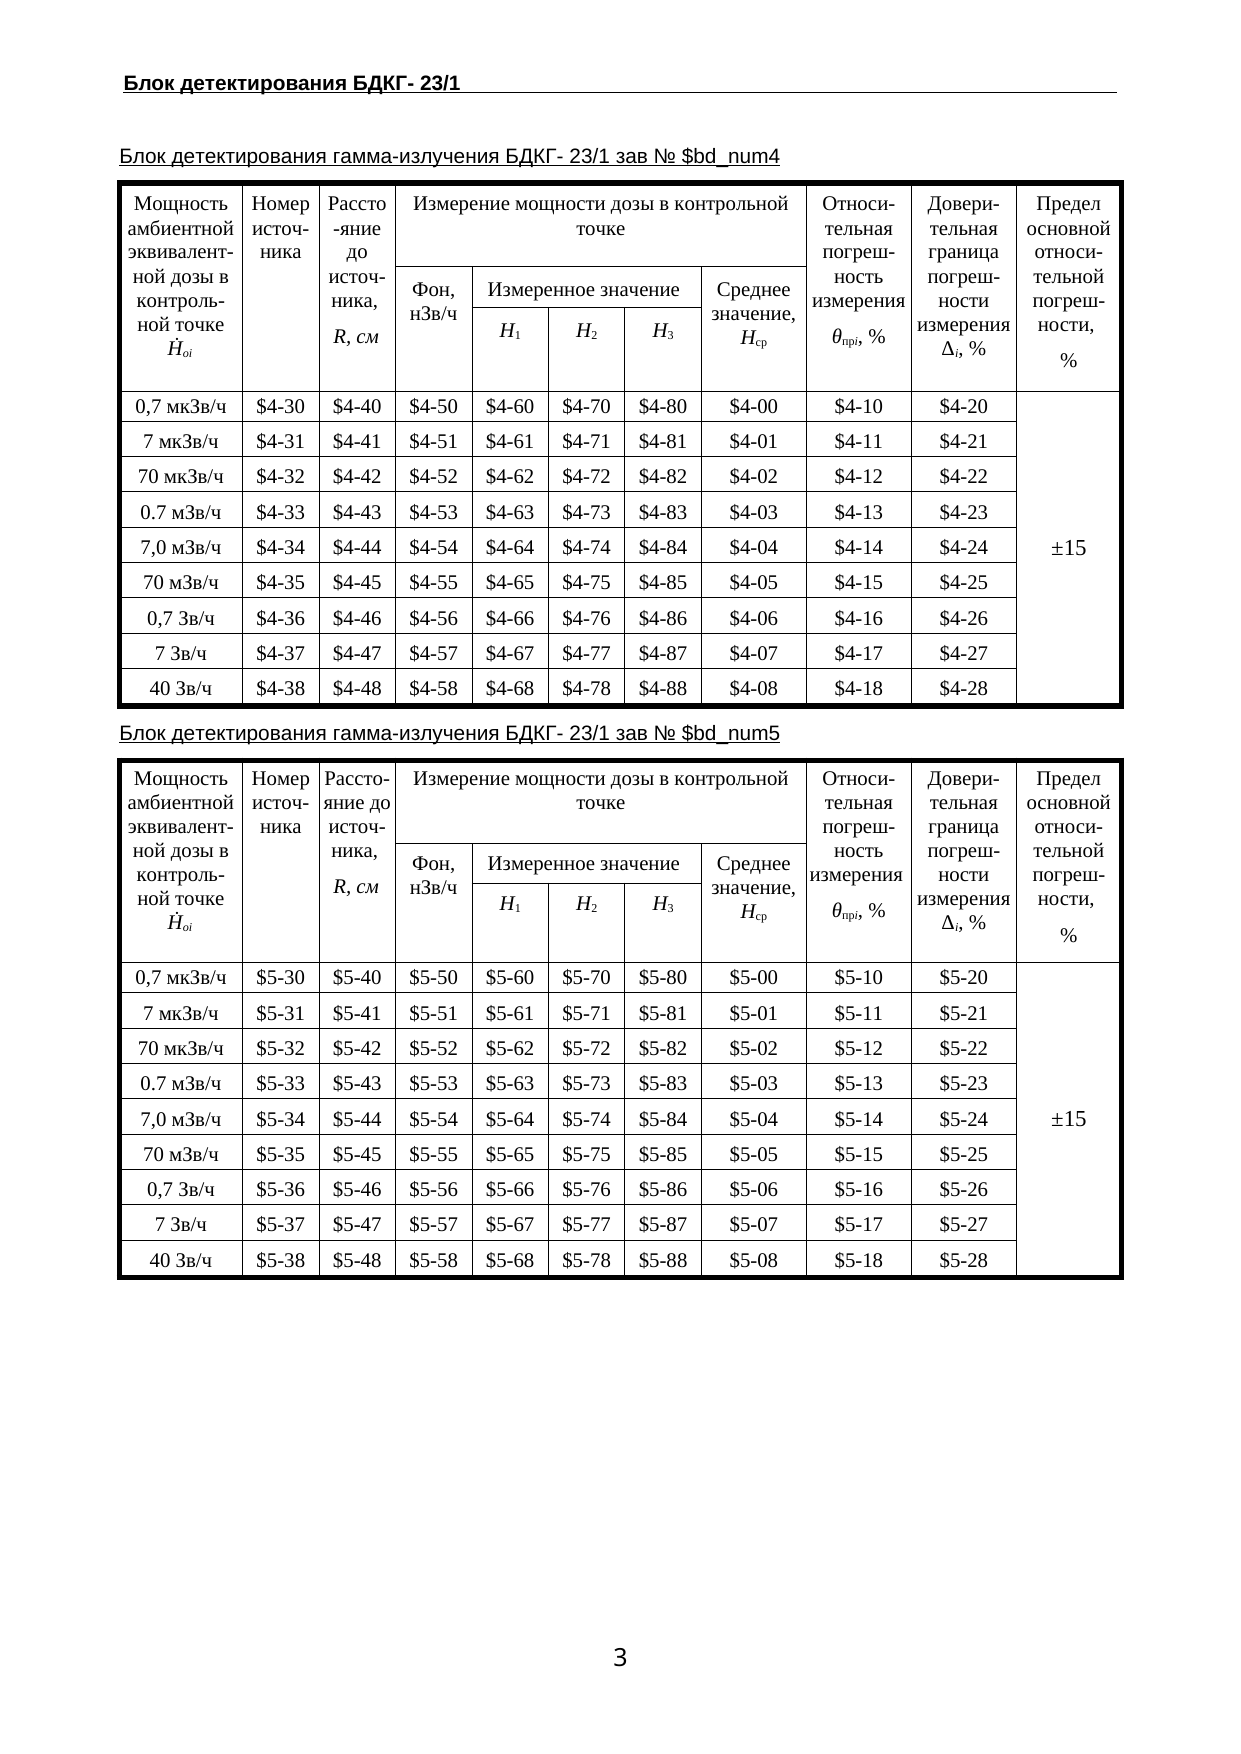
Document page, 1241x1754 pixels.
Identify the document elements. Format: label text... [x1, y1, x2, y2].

table_cell $4-02 [702, 457, 806, 491]
table_cell $5-48 [320, 1241, 395, 1275]
table_cell $5-51 [396, 993, 472, 1028]
table_cell $5-25 [912, 1135, 1016, 1169]
table_cell $5-36 [243, 1170, 319, 1204]
table_cell $5-75 [549, 1135, 624, 1169]
table_cell $5-01 [702, 993, 806, 1028]
table_cell $4-12 [807, 457, 911, 491]
table_cell $5-43 [320, 1064, 395, 1098]
table_cell ±15 [1017, 963, 1119, 1275]
table_cell Измерение мощности дозы в контрольной точке [396, 763, 806, 843]
table_cell $5-31 [243, 993, 319, 1028]
table_cell $4-53 [396, 492, 472, 527]
table_cell $5-04 [702, 1099, 806, 1133]
table_cell $5-64 [473, 1099, 548, 1133]
table_cell Фон, нЗв/ч [396, 267, 472, 391]
table_cell $4-18 [807, 669, 911, 703]
table_cell $5-50 [396, 963, 472, 992]
table_cell $4-00 [702, 392, 806, 421]
table_cell Мощность амбиентной эквивалент-ной дозы в контроль-ной точке Ḣoi [122, 186, 242, 391]
table_cell $4-65 [473, 563, 548, 597]
table_cell 7 Зв/ч [122, 1205, 242, 1239]
table_cell $5-47 [320, 1205, 395, 1239]
table_cell $5-07 [702, 1205, 806, 1239]
table_cell $4-34 [243, 528, 319, 562]
table_cell $5-05 [702, 1135, 806, 1169]
table_cell $5-26 [912, 1170, 1016, 1204]
table_cell Измерение мощности дозы в контрольной точке [396, 186, 806, 266]
table_cell $4-75 [549, 563, 624, 597]
table_cell $4-03 [702, 492, 806, 527]
table_cell $4-54 [396, 528, 472, 562]
table_cell $4-22 [912, 457, 1016, 491]
table_cell $4-64 [473, 528, 548, 562]
table_cell $5-42 [320, 1029, 395, 1063]
table_cell $4-88 [625, 669, 701, 703]
table_cell $5-23 [912, 1064, 1016, 1098]
table_cell $4-77 [549, 634, 624, 668]
table_cell $4-23 [912, 492, 1016, 527]
table_cell $4-78 [549, 669, 624, 703]
table_cell $5-44 [320, 1099, 395, 1133]
table_cell Предел основной относи-тельной погреш-ности, % [1017, 186, 1119, 391]
table_cell $4-33 [243, 492, 319, 527]
table_cell $4-61 [473, 422, 548, 456]
table_header Блок детектирования гамма-излучения БДКГ- 23/1 зав № $bd_num4 [119, 131, 1121, 180]
table_cell Мощность амбиентной эквивалент-ной дозы в контроль-ной точке Ḣoi [122, 763, 242, 962]
table_cell $4-87 [625, 634, 701, 668]
table_cell Относи-тельная погреш-ность измерения θпрi, % [807, 186, 911, 391]
table_cell $4-80 [625, 392, 701, 421]
table_cell $4-32 [243, 457, 319, 491]
table_cell $5-18 [807, 1241, 911, 1275]
table_cell H2 [549, 308, 624, 391]
table_cell 70 мЗв/ч [122, 1135, 242, 1169]
table_cell $4-38 [243, 669, 319, 703]
table_cell 70 мкЗв/ч [122, 457, 242, 491]
table_cell $4-48 [320, 669, 395, 703]
table_cell Измеренное значение [473, 267, 701, 307]
table_cell $5-14 [807, 1099, 911, 1133]
table_cell $5-52 [396, 1029, 472, 1063]
table_cell $5-55 [396, 1135, 472, 1169]
table_cell $4-83 [625, 492, 701, 527]
table_cell 0,7 мкЗв/ч [122, 392, 242, 421]
table_cell $4-06 [702, 598, 806, 633]
table_cell $4-41 [320, 422, 395, 456]
table_cell $4-85 [625, 563, 701, 597]
table_cell $4-28 [912, 669, 1016, 703]
table_cell $4-21 [912, 422, 1016, 456]
table_cell $5-62 [473, 1029, 548, 1063]
table_cell $4-07 [702, 634, 806, 668]
table_cell $5-27 [912, 1205, 1016, 1239]
table_cell $5-81 [625, 993, 701, 1028]
table_cell $5-06 [702, 1170, 806, 1204]
table_cell $5-33 [243, 1064, 319, 1098]
table_cell $4-68 [473, 669, 548, 703]
table_cell $5-53 [396, 1064, 472, 1098]
table_cell $4-13 [807, 492, 911, 527]
table_cell Предел основной относи-тельной погреш-ности, % [1017, 763, 1119, 962]
table_cell $5-84 [625, 1099, 701, 1133]
table_cell $4-27 [912, 634, 1016, 668]
table_cell $4-60 [473, 392, 548, 421]
table_cell H1 [473, 884, 548, 962]
table_cell $5-77 [549, 1205, 624, 1239]
table_cell H1 [473, 308, 548, 391]
table_cell $4-30 [243, 392, 319, 421]
table_cell $5-66 [473, 1170, 548, 1204]
table_cell 40 Зв/ч [122, 669, 242, 703]
table_cell Фон, нЗв/ч [396, 844, 472, 962]
table_cell Среднее значение, Hср [702, 844, 806, 962]
table_cell $4-10 [807, 392, 911, 421]
table_cell Довери-тельная граница погреш-ности измерения Δi, % [912, 186, 1016, 391]
table_cell $5-83 [625, 1064, 701, 1098]
table_cell $4-44 [320, 528, 395, 562]
table_cell $5-58 [396, 1241, 472, 1275]
table_cell $5-72 [549, 1029, 624, 1063]
table_cell $4-71 [549, 422, 624, 456]
table_cell $4-31 [243, 422, 319, 456]
table_cell $4-73 [549, 492, 624, 527]
table_cell $5-57 [396, 1205, 472, 1239]
table_cell $5-88 [625, 1241, 701, 1275]
table_cell 7 мкЗв/ч [122, 993, 242, 1028]
table_cell $5-40 [320, 963, 395, 992]
table_cell 0.7 мЗв/ч [122, 1064, 242, 1098]
table_cell $5-00 [702, 963, 806, 992]
table_cell Рассто-яние до источ-ника, R, см [320, 186, 395, 391]
table_cell $5-11 [807, 993, 911, 1028]
table_cell $4-42 [320, 457, 395, 491]
table_cell $5-70 [549, 963, 624, 992]
table_cell 7,0 мЗв/ч [122, 528, 242, 562]
table_cell Измеренное значение [473, 844, 701, 883]
table_cell H3 [625, 884, 701, 962]
table_cell $5-22 [912, 1029, 1016, 1063]
table_cell $5-37 [243, 1205, 319, 1239]
table_cell $5-08 [702, 1241, 806, 1275]
table_cell $5-20 [912, 963, 1016, 992]
table_cell 70 мкЗв/ч [122, 1029, 242, 1063]
table_cell $5-03 [702, 1064, 806, 1098]
table_cell $5-63 [473, 1064, 548, 1098]
table_cell 7,0 мЗв/ч [122, 1099, 242, 1133]
table_cell $5-73 [549, 1064, 624, 1098]
table_cell $5-74 [549, 1099, 624, 1133]
table_cell $4-70 [549, 392, 624, 421]
table_cell $5-87 [625, 1205, 701, 1239]
table_cell $4-37 [243, 634, 319, 668]
table_cell Рассто-яние до источ-ника, R, см [320, 763, 395, 962]
table_cell $4-63 [473, 492, 548, 527]
table_cell 0,7 Зв/ч [122, 1170, 242, 1204]
table_cell $4-20 [912, 392, 1016, 421]
table_cell $5-15 [807, 1135, 911, 1169]
table_cell $4-01 [702, 422, 806, 456]
table_cell $5-67 [473, 1205, 548, 1239]
table_cell $5-46 [320, 1170, 395, 1204]
table_cell $5-71 [549, 993, 624, 1028]
table_cell $5-02 [702, 1029, 806, 1063]
table_cell $5-13 [807, 1064, 911, 1098]
table_cell $5-16 [807, 1170, 911, 1204]
table_cell $4-74 [549, 528, 624, 562]
table_cell $5-78 [549, 1241, 624, 1275]
table_cell $4-17 [807, 634, 911, 668]
table_cell $4-45 [320, 563, 395, 597]
table_cell $4-81 [625, 422, 701, 456]
table_cell $4-36 [243, 598, 319, 633]
table_cell $5-85 [625, 1135, 701, 1169]
table_cell $5-54 [396, 1099, 472, 1133]
table_cell $4-84 [625, 528, 701, 562]
table_cell $5-21 [912, 993, 1016, 1028]
table_cell $4-24 [912, 528, 1016, 562]
table_header Блок детектирования гамма-излучения БДКГ- 23/1 зав № $bd_num5 [119, 709, 1121, 757]
table_cell $4-46 [320, 598, 395, 633]
table_cell ±15 [1017, 392, 1119, 703]
table_cell $5-24 [912, 1099, 1016, 1133]
table_cell $4-05 [702, 563, 806, 597]
table_cell $4-72 [549, 457, 624, 491]
table_cell $4-43 [320, 492, 395, 527]
table_cell $4-51 [396, 422, 472, 456]
table_cell H3 [625, 308, 701, 391]
table_cell $5-45 [320, 1135, 395, 1169]
table_cell $4-55 [396, 563, 472, 597]
table_cell Среднее значение, Hср [702, 267, 806, 391]
table_cell $4-15 [807, 563, 911, 597]
table_cell $5-76 [549, 1170, 624, 1204]
table_cell $5-17 [807, 1205, 911, 1239]
table_cell $4-57 [396, 634, 472, 668]
table_cell $4-66 [473, 598, 548, 633]
table_cell $5-56 [396, 1170, 472, 1204]
table_cell Довери-тельная граница погреш-ности измерения Δi, % [912, 763, 1016, 962]
table_cell $5-32 [243, 1029, 319, 1063]
table_cell $5-80 [625, 963, 701, 992]
table_cell $4-08 [702, 669, 806, 703]
table_cell $4-76 [549, 598, 624, 633]
table_cell $5-61 [473, 993, 548, 1028]
table_cell $5-38 [243, 1241, 319, 1275]
table_cell $4-67 [473, 634, 548, 668]
table_cell $5-41 [320, 993, 395, 1028]
table_cell $5-30 [243, 963, 319, 992]
table_cell Номер источ-ника [243, 763, 319, 962]
table_cell $4-82 [625, 457, 701, 491]
table_cell 0,7 мкЗв/ч [122, 963, 242, 992]
table_cell 7 мкЗв/ч [122, 422, 242, 456]
table_cell $4-52 [396, 457, 472, 491]
table_cell $4-14 [807, 528, 911, 562]
table_cell $4-04 [702, 528, 806, 562]
table_cell $4-11 [807, 422, 911, 456]
table_cell Относи-тельная погреш-ность измерения θпрi, % [807, 763, 911, 962]
table_cell $5-28 [912, 1241, 1016, 1275]
table_cell $5-35 [243, 1135, 319, 1169]
table_cell $4-47 [320, 634, 395, 668]
table_cell $5-60 [473, 963, 548, 992]
table_cell $4-56 [396, 598, 472, 633]
table_cell Номер источ-ника [243, 186, 319, 391]
table_cell $4-40 [320, 392, 395, 421]
table_cell $4-25 [912, 563, 1016, 597]
table_cell 0,7 Зв/ч [122, 598, 242, 633]
table_cell 70 мЗв/ч [122, 563, 242, 597]
table_cell H2 [549, 884, 624, 962]
table_cell $5-10 [807, 963, 911, 992]
table_cell $4-86 [625, 598, 701, 633]
table_cell $5-82 [625, 1029, 701, 1063]
table_cell $5-86 [625, 1170, 701, 1204]
table_cell $5-68 [473, 1241, 548, 1275]
table_cell $4-50 [396, 392, 472, 421]
table_cell $4-26 [912, 598, 1016, 633]
table_cell 0.7 мЗв/ч [122, 492, 242, 527]
table_cell 7 Зв/ч [122, 634, 242, 668]
table_cell $4-58 [396, 669, 472, 703]
table_cell $5-65 [473, 1135, 548, 1169]
table_cell $4-16 [807, 598, 911, 633]
table_cell $5-12 [807, 1029, 911, 1063]
table_cell $4-35 [243, 563, 319, 597]
table_cell $5-34 [243, 1099, 319, 1133]
table_cell 40 Зв/ч [122, 1241, 242, 1275]
table_cell $4-62 [473, 457, 548, 491]
